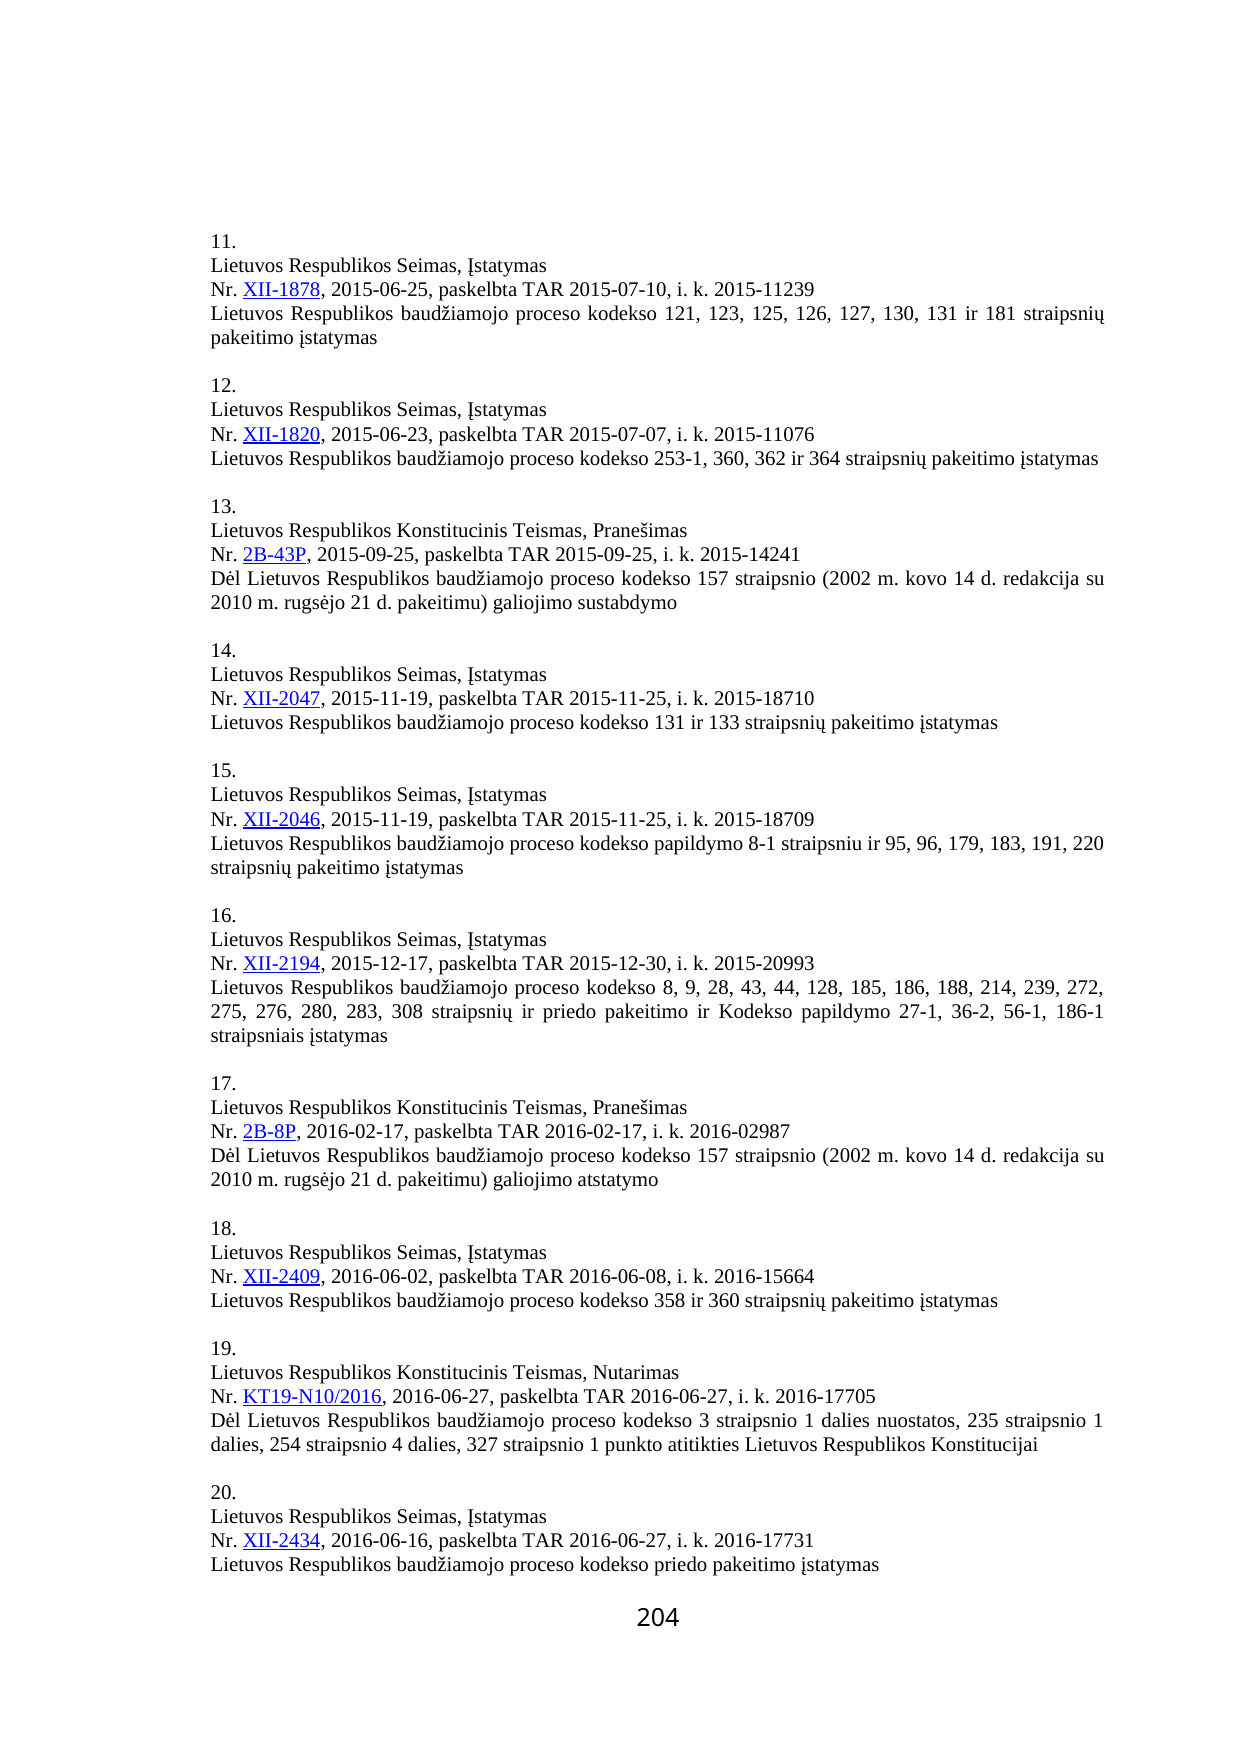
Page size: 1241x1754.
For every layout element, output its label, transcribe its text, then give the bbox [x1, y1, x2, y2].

text 15. [210, 758, 1105, 782]
text 18. [210, 1216, 1105, 1239]
text Lietuvos Respublikos Konstitucinis Teismas, Nutarimas [210, 1360, 1105, 1384]
text Nr. XII-2047, 2015-11-19, paskelbta TAR 2015-11-25, i. k. 2015-18710 [210, 686, 1105, 710]
text 19. [210, 1336, 1105, 1360]
text Lietuvos Respublikos Seimas, Įstatymas [210, 1504, 1105, 1528]
text 17. [210, 1071, 1105, 1095]
text Nr. KT19-N10/2016, 2016-06-27, paskelbta TAR 2016-06-27, i. k. 2016-17705 [210, 1384, 1105, 1408]
text Lietuvos Respublikos Seimas, Įstatymas [210, 927, 1105, 951]
text Lietuvos Respublikos Seimas, Įstatymas [210, 253, 1105, 277]
text Lietuvos Respublikos Konstitucinis Teismas, Pranešimas [210, 1095, 1105, 1119]
text Nr. XII-2194, 2015-12-17, paskelbta TAR 2015-12-30, i. k. 2015-20993 [210, 951, 1105, 975]
text Lietuvos Respublikos baudžiamojo proceso kodekso 131 ir 133 straipsnių pakeitimo įstatymas [210, 710, 1105, 734]
text Nr. 2B-43P, 2015-09-25, paskelbta TAR 2015-09-25, i. k. 2015-14241 [210, 542, 1105, 566]
text Lietuvos Respublikos Seimas, Įstatymas [210, 782, 1105, 806]
text Nr. XII-1878, 2015-06-25, paskelbta TAR 2015-07-10, i. k. 2015-11239 [210, 277, 1105, 301]
text Lietuvos Respublikos baudžiamojo proceso kodekso priedo pakeitimo įstatymas [210, 1552, 1105, 1576]
text 13. [210, 494, 1105, 518]
text Dėl Lietuvos Respublikos baudžiamojo proceso kodekso 157 straipsnio (2002 m. kovo 14 d. redakcija su 2010 m. rugsėjo 21 d. pakeitimu) galiojimo atstatymo [210, 1143, 1105, 1191]
text 16. [210, 903, 1105, 927]
text Lietuvos Respublikos baudžiamojo proceso kodekso 358 ir 360 straipsnių pakeitimo įstatymas [210, 1288, 1105, 1312]
text Lietuvos Respublikos Seimas, Įstatymas [210, 662, 1105, 686]
text 11. [210, 229, 1105, 253]
text Lietuvos Respublikos Seimas, Įstatymas [210, 397, 1105, 421]
text Lietuvos Respublikos baudžiamojo proceso kodekso 121, 123, 125, 126, 127, 130, 131 ir 181 straipsnių pakeitimo įstatymas [210, 301, 1105, 349]
text Lietuvos Respublikos baudžiamojo proceso kodekso 253-1, 360, 362 ir 364 straipsnių pakeitimo įstatymas [210, 446, 1105, 469]
text Nr. 2B-8P, 2016-02-17, paskelbta TAR 2016-02-17, i. k. 2016-02987 [210, 1119, 1105, 1143]
text 20. [210, 1480, 1105, 1504]
text Dėl Lietuvos Respublikos baudžiamojo proceso kodekso 157 straipsnio (2002 m. kovo 14 d. redakcija su 2010 m. rugsėjo 21 d. pakeitimu) galiojimo sustabdymo [210, 566, 1105, 614]
text 12. [210, 373, 1105, 397]
text Dėl Lietuvos Respublikos baudžiamojo proceso kodekso 3 straipsnio 1 dalies nuostatos, 235 straipsnio 1 dalies, 254 straipsnio 4 dalies, 327 straipsnio 1 punkto atitikties Lietuvos Respublikos Konstitucijai [210, 1408, 1105, 1456]
text Lietuvos Respublikos Seimas, Įstatymas [210, 1239, 1105, 1264]
text Nr. XII-1820, 2015-06-23, paskelbta TAR 2015-07-07, i. k. 2015-11076 [210, 421, 1105, 446]
text Lietuvos Respublikos Konstitucinis Teismas, Pranešimas [210, 518, 1105, 542]
text Nr. XII-2434, 2016-06-16, paskelbta TAR 2016-06-27, i. k. 2016-17731 [210, 1528, 1105, 1552]
text Nr. XII-2046, 2015-11-19, paskelbta TAR 2015-11-25, i. k. 2015-18709 [210, 806, 1105, 831]
text 14. [210, 638, 1105, 662]
text Lietuvos Respublikos baudžiamojo proceso kodekso 8, 9, 28, 43, 44, 128, 185, 186, 188, 214, 239, 272, 275, 276, 280, 283, 308 straipsnių ir priedo pakeitimo ir Kodekso papildymo 27-1, 36-2, 56-1, 186-1 straipsniais įstatymas [210, 975, 1105, 1047]
text Lietuvos Respublikos baudžiamojo proceso kodekso papildymo 8-1 straipsniu ir 95, 96, 179, 183, 191, 220 straipsnių pakeitimo įstatymas [210, 831, 1105, 879]
text Nr. XII-2409, 2016-06-02, paskelbta TAR 2016-06-08, i. k. 2016-15664 [210, 1264, 1105, 1288]
